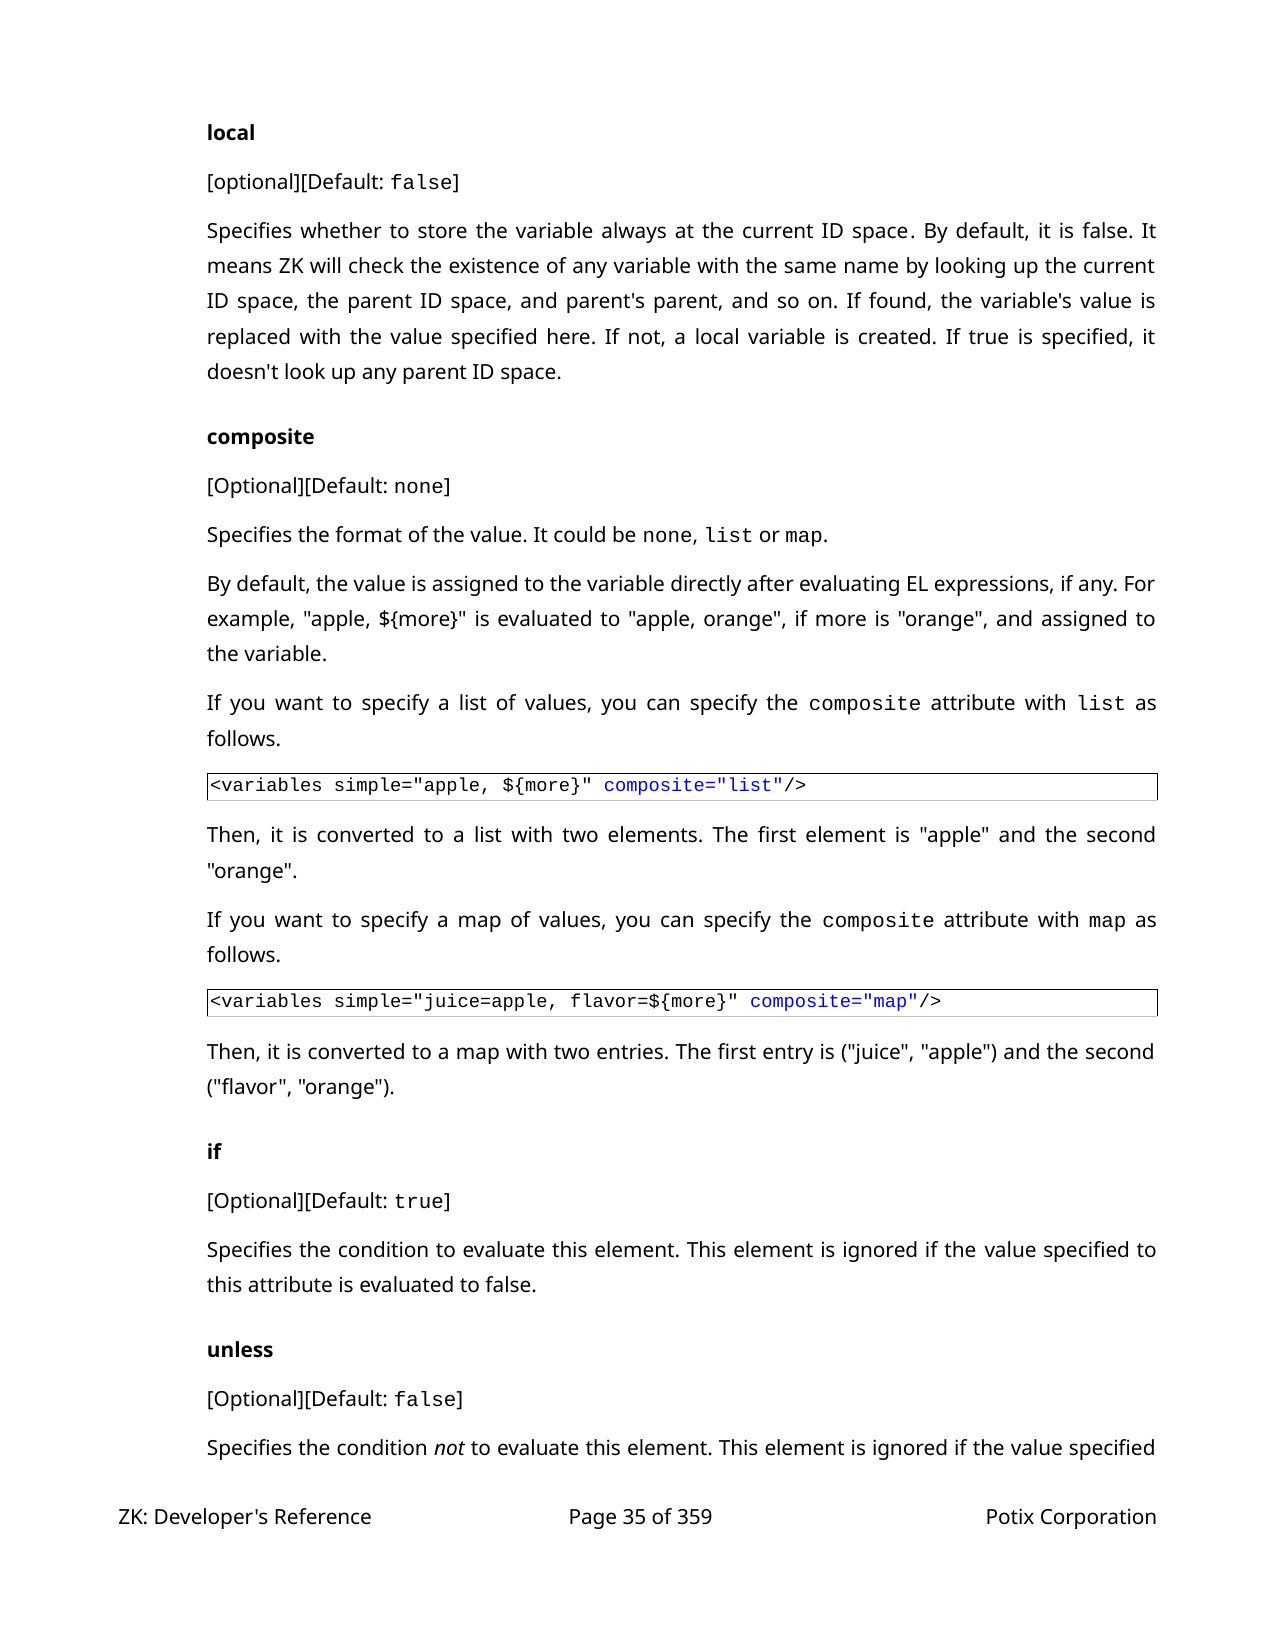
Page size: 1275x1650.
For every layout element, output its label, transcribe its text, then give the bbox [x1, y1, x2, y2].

text By default, the value is assigned to the variable directly after evaluating EL expressions, if any. For example, "apple, ${more}" is evaluated to "apple, orange", if more is "orange", and assigned to the variable. [207, 569, 1157, 668]
text Specifies the condition to evaluate this element. This element is ignored if the value specified to this attribute is evaluated to false. [207, 1235, 1157, 1298]
text <variables simple="juice=apple, flavor=${more}" composite="map"/> [208, 990, 1157, 1016]
text [Optional][Default: true] [207, 1186, 1157, 1214]
text Specifies the format of the value. It could be none, list or map. [207, 520, 1157, 548]
text [Optional][Default: none] [207, 471, 1157, 499]
text Then, it is converted to a map with two entries. The first entry is ("juice", "apple") and the second ("flavor", "orange"). [207, 1037, 1157, 1100]
text Then, it is converted to a list with two elements. The first element is "apple" and the second "orange". [207, 821, 1157, 884]
text <variables simple="apple, ${more}" composite="list"/> [208, 774, 1157, 800]
text [Optional][Default: false] [207, 1384, 1157, 1413]
text [optional][Default: false] [207, 167, 1157, 196]
subtitle unless [207, 1335, 1157, 1363]
subtitle if [207, 1137, 1157, 1165]
subtitle local [207, 118, 1157, 146]
text Specifies whether to store the variable always at the current ID space. By default, it is false. It means ZK will check the existence of any variable with the same name by looking up the current ID space, the parent ID space, and parent's parent, and so on. If found, the variable's value is replaced with the value specified here. If not, a local variable is created. If true is specified, it doesn't look up any parent ID space. [207, 216, 1157, 385]
text If you want to specify a list of values, you can specify the composite attribute with list as follows. [207, 688, 1157, 752]
subtitle composite [207, 422, 1157, 450]
text Specifies the condition not to evaluate this element. This element is ignored if the value specified [207, 1433, 1157, 1461]
text If you want to specify a map of values, you can specify the composite attribute with map as follows. [207, 905, 1157, 968]
